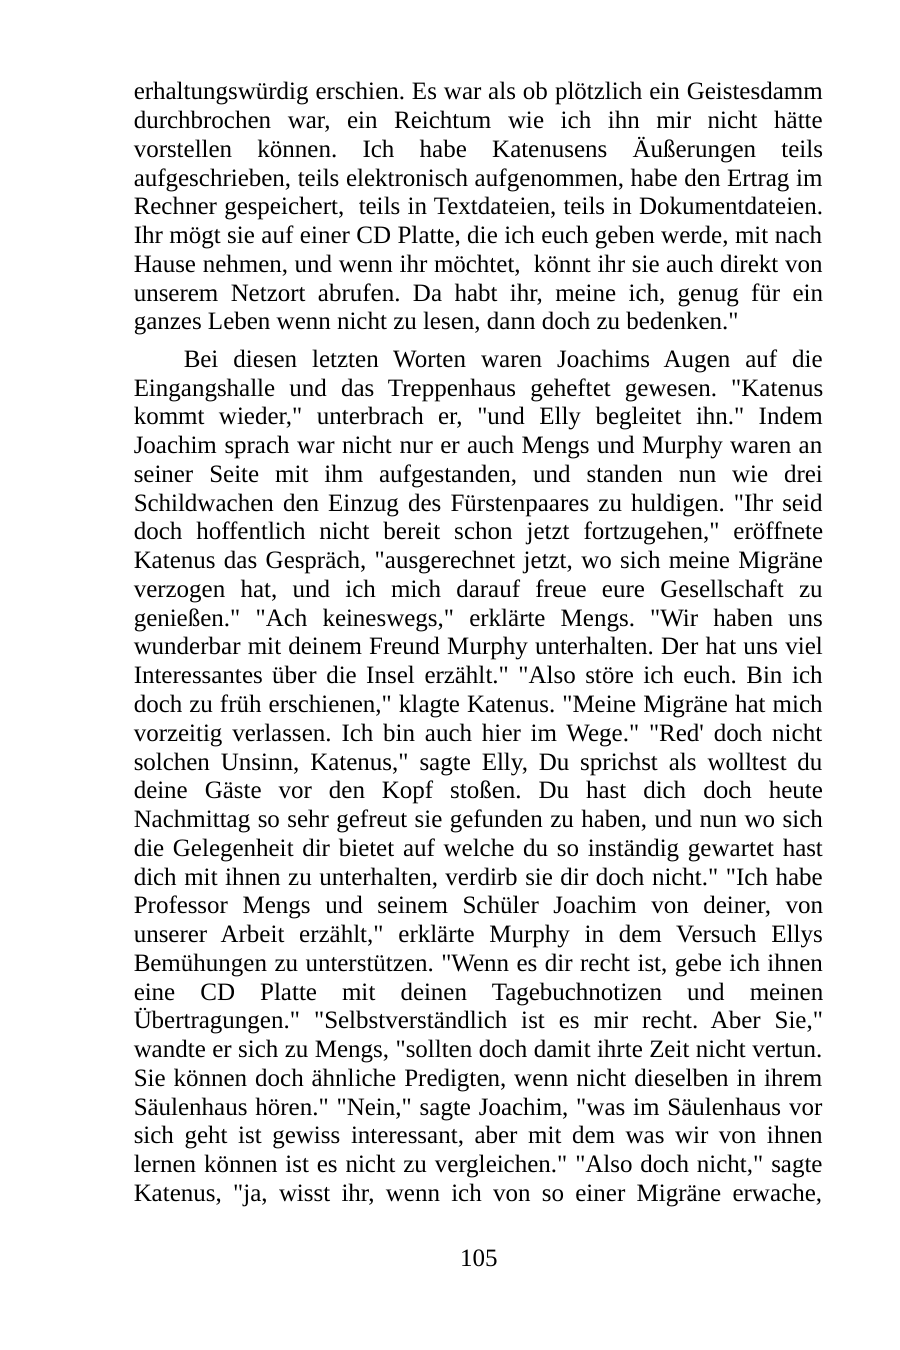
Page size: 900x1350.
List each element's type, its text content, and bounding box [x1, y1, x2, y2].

text erhaltungswürdig erschien. Es war als ob plötzlich ein Geistesdamm durchbrochen war, ein Reichtum wie ich ihn mir nicht hätte vorstellen können. Ich habe Katenusens Äußerungen teils aufgeschrieben, teils elektronisch aufgenommen, habe den Ertrag im Rechner gespeichert, teils in Textdateien, teils in Dokumentdateien. Ihr mögt sie auf einer CD Platte, die ich euch geben werde, mit nach Hause nehmen, und wenn ihr möchtet, könnt ihr sie auch direkt von unserem Netzort abrufen. Da habt ihr, meine ich, genug für ein ganzes Leben wenn nicht zu lesen, dann doch zu bedenken." [133, 76, 823, 335]
text Bei diesen letzten Worten waren Joachims Augen auf die Eingangshalle und das Treppenhaus geheftet gewesen. "Katenus kommt wieder," unterbrach er, "und Elly begleitet ihn." Indem Joachim sprach war nicht nur er auch Mengs und Murphy waren an seiner Seite mit ihm aufgestanden, und standen nun wie drei Schildwachen den Einzug des Fürstenpaares zu huldigen. "Ihr seid doch hoffentlich nicht bereit schon jetzt fortzugehen," eröffnete Katenus das Gespräch, "ausgerechnet jetzt, wo sich meine Migräne verzogen hat, und ich mich darauf freue eure Gesellschaft zu genießen." "Ach keineswegs," erklärte Mengs. "Wir haben uns wunderbar mit deinem Freund Murphy unterhalten. Der hat uns viel Interessantes über die Insel erzählt." "Also störe ich euch. Bin ich doch zu früh erschienen," klagte Katenus. "Meine Migräne hat mich vorzeitig verlassen. Ich bin auch hier im Wege." "Red' doch nicht solchen Unsinn, Katenus," sagte Elly, Du sprichst als wolltest du deine Gäste vor den Kopf stoßen. Du hast dich doch heute Nachmittag so sehr gefreut sie gefunden zu haben, und nun wo sich die Gelegenheit dir bietet auf welche du so inständig gewartet hast dich mit ihnen zu unterhalten, verdirb sie dir doch nicht." "Ich habe Professor Mengs und seinem Schüler Joachim von deiner, von unserer Arbeit erzählt," erklärte Murphy in dem Versuch Ellys Bemühungen zu unterstützen. "Wenn es dir recht ist, gebe ich ihnen eine CD Platte mit deinen Tagebuchnotizen und meinen Übertragungen." "Selbstverständlich ist es mir recht. Aber Sie," wandte er sich zu Mengs, "sollten doch damit ihrte Zeit nicht vertun. Sie können doch ähnliche Predigten, wenn nicht dieselben in ihrem Säulenhaus hören." "Nein," sagte Joachim, "was im Säulenhaus vor sich geht ist gewiss interessant, aber mit dem was wir von ihnen lernen können ist es nicht zu vergleichen." "Also doch nicht," sagte Katenus, "ja, wisst ihr, wenn ich von so einer Migräne erwache, [133, 344, 823, 1207]
